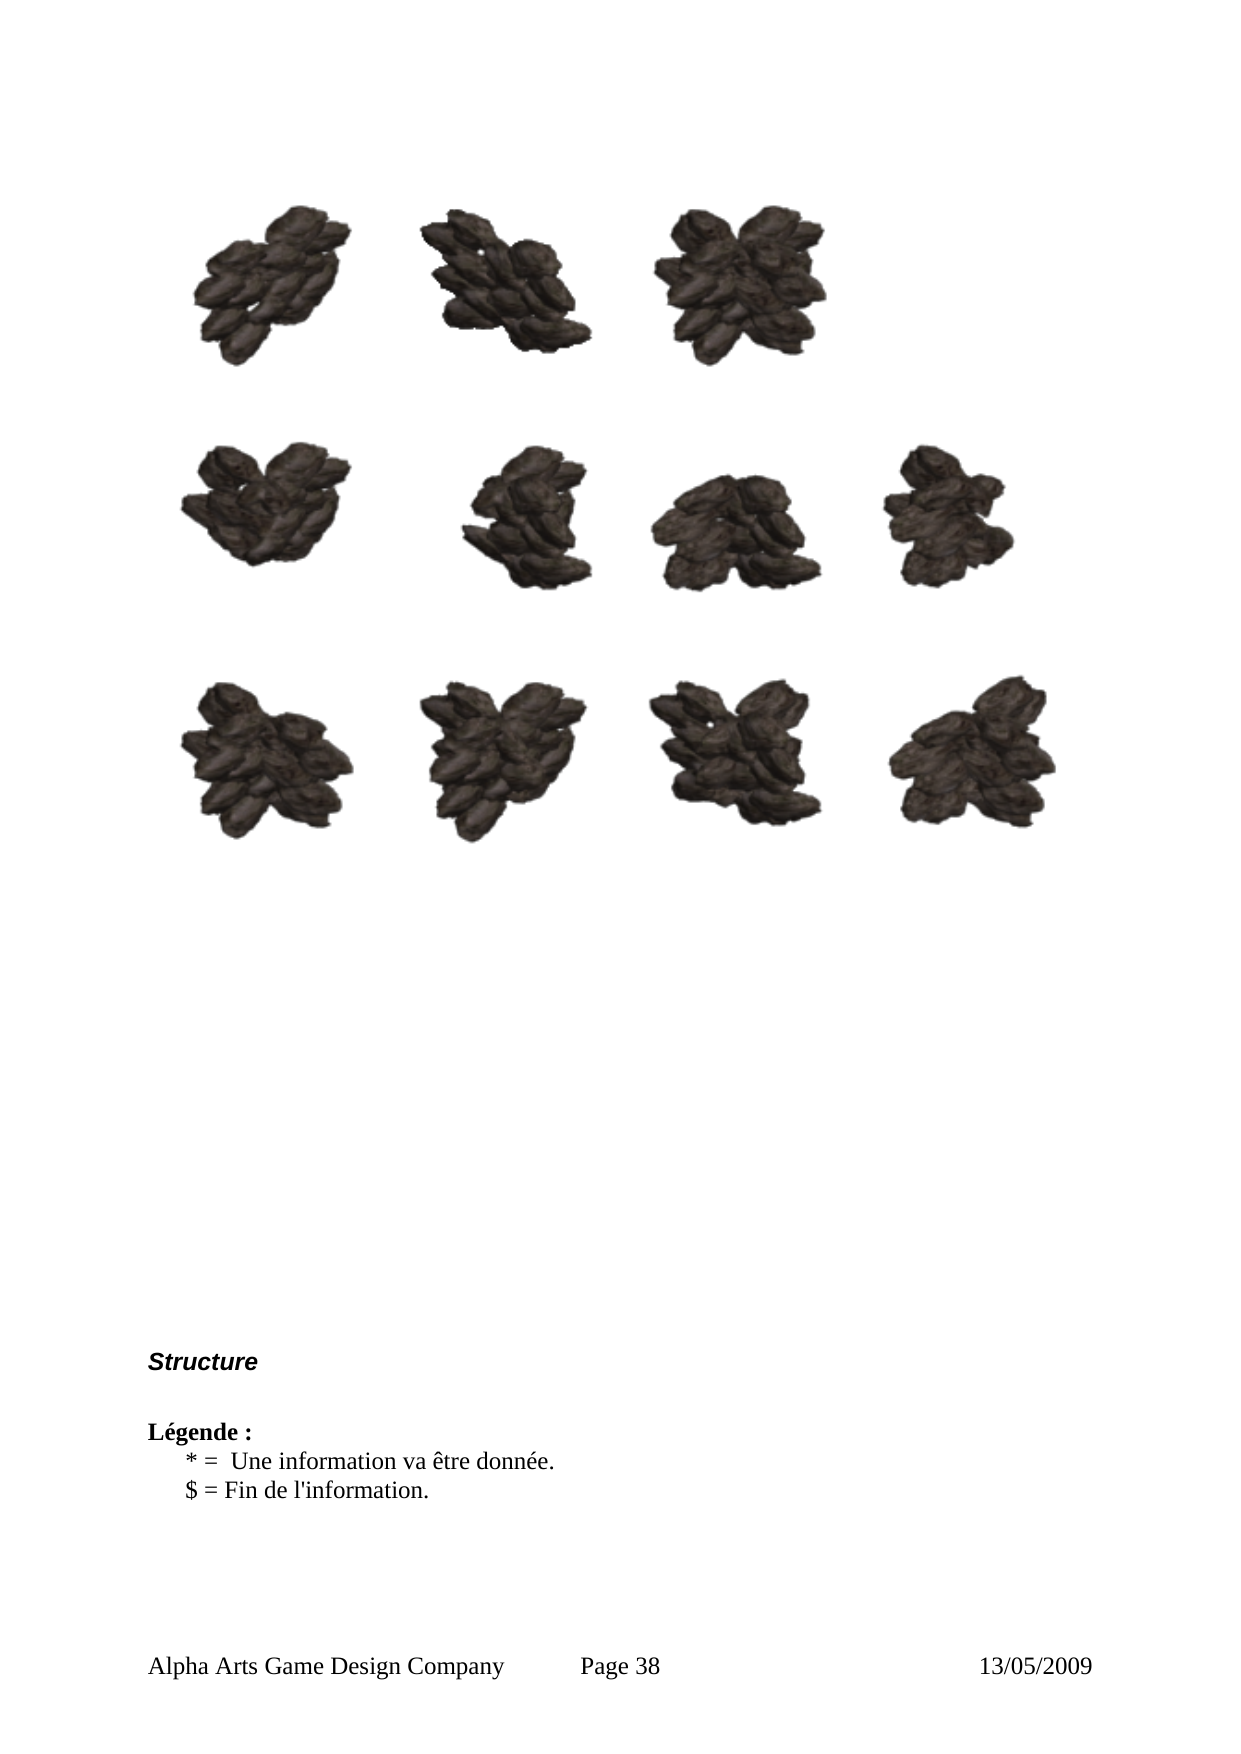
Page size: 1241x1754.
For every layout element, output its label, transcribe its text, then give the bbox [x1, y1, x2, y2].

text Légende : [148, 1417, 1092, 1446]
list * = Une information va être donnée. [148, 1446, 1092, 1475]
picture [147, 147, 1093, 1093]
list $ = Fin de l'information. [148, 1475, 1092, 1503]
subtitle Structure [148, 1347, 1092, 1376]
